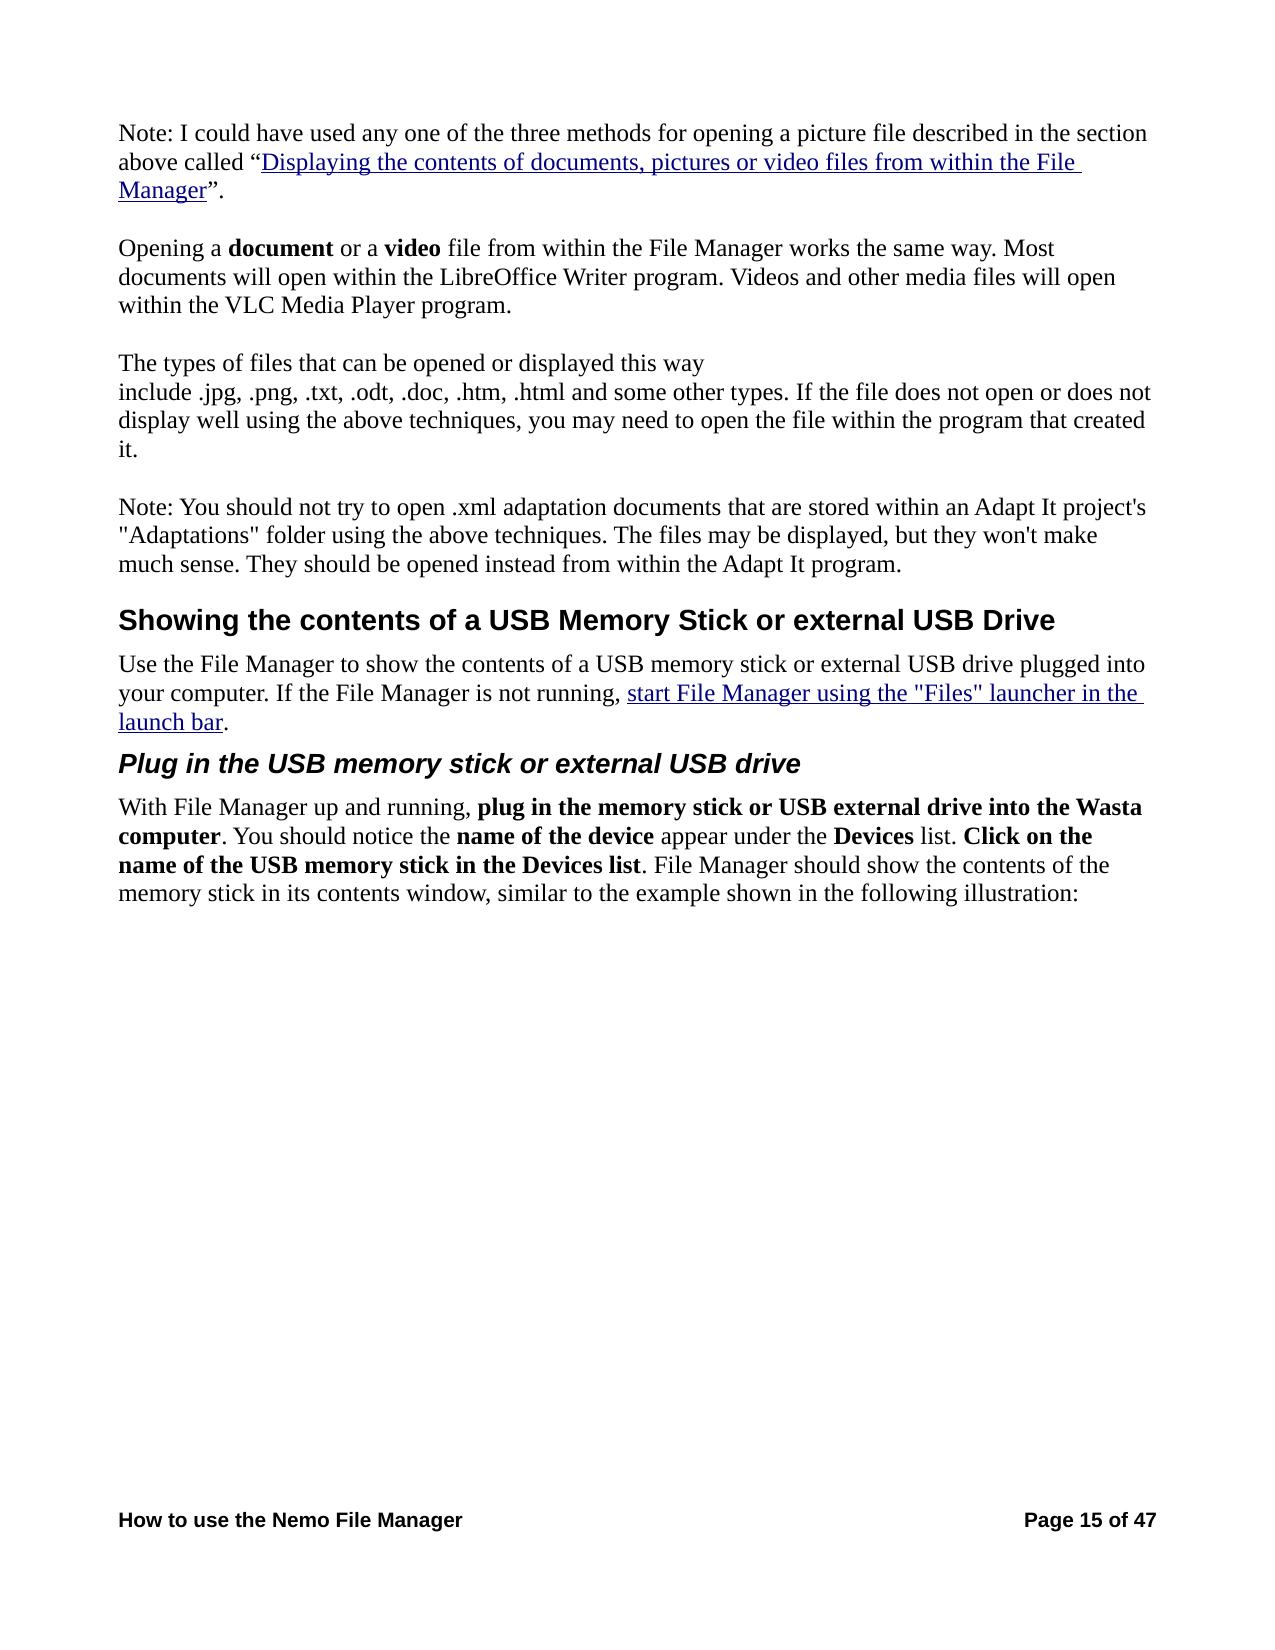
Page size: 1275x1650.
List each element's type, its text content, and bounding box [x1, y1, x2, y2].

text Opening a document or a video file from within the File Manager works the same way. Most documents will open within the LibreOffice Writer program. Videos and other media files will open within the VLC Media Player program. [118, 233, 1157, 319]
text Use the File Manager to show the contents of a USB memory stick or external USB drive plugged into your computer. If the File Manager is not running, start File Manager using the "Files" launcher in the launch bar. [118, 649, 1157, 735]
text Note: You should not try to open .xml adaptation documents that are stored within an Adapt It project's "Adaptations" folder using the above techniques. The files may be displayed, but they won't make much sense. They should be opened instead from within the Adapt It program. [118, 492, 1157, 578]
subtitle Plug in the USB memory stick or external USB drive [118, 748, 1157, 780]
text With File Manager up and running, plug in the memory stick or USB external drive into the Wasta computer. You should notice the name of the device appear under the Devices list. Click on the name of the USB memory stick in the Devices list. File Manager should show the contents of the memory stick in its contents window, similar to the example shown in the following illustration: [118, 792, 1157, 907]
text Note: I could have used any one of the three methods for opening a picture file described in the section above called “Displaying the contents of documents, pictures or video files from within the File Manager”. [118, 118, 1157, 204]
text The types of files that can be opened or displayed this way include .jpg, .png, .txt, .odt, .doc, .htm, .html and some other types. If the file does not open or does not display well using the above techniques, you may need to open the file within the program that created it. [118, 348, 1157, 463]
subtitle Showing the contents of a USB Memory Stick or external USB Drive [118, 603, 1157, 637]
